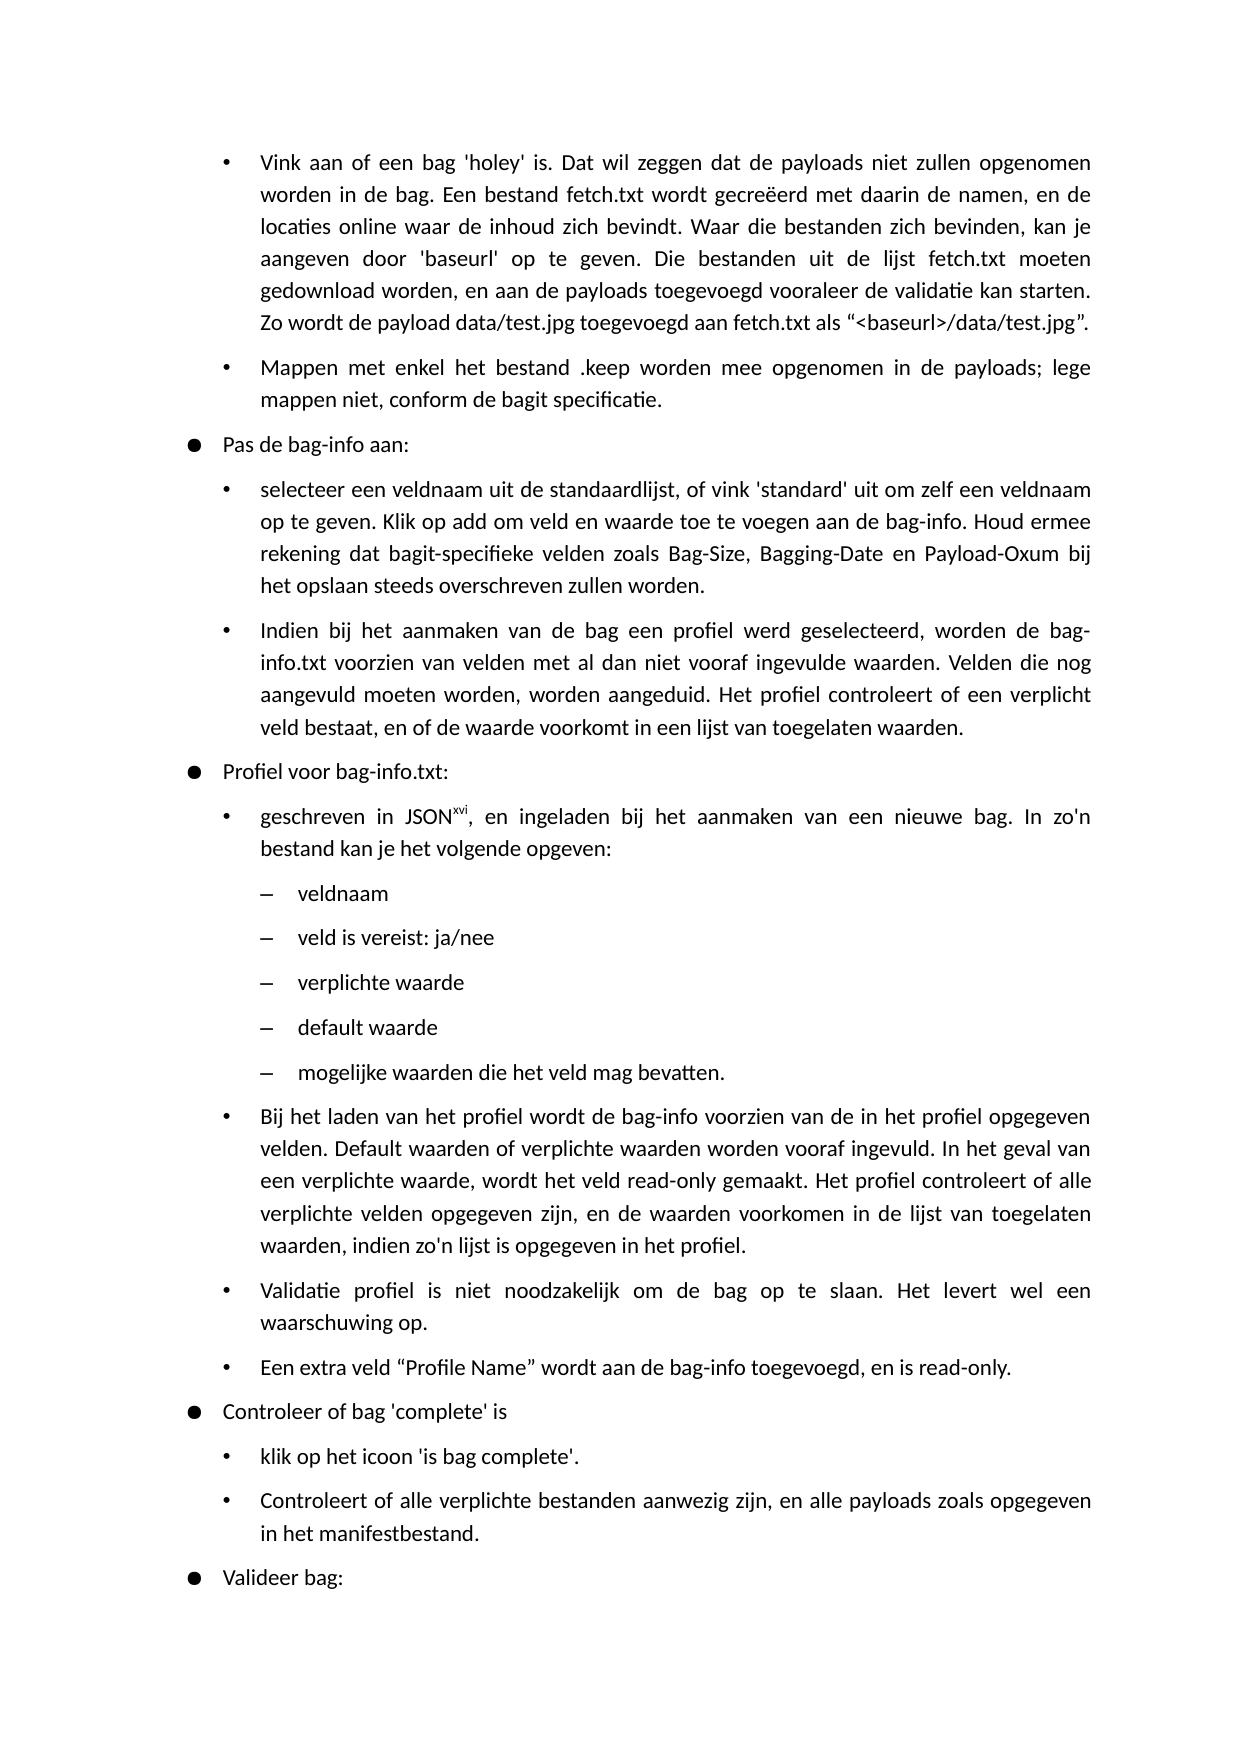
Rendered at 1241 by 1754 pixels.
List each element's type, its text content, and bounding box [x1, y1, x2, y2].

list Een extra veld “Profile Name” wordt aan de bag-info toegevoegd, en is read-only. [223, 1353, 1093, 1381]
list Pas de bag-info aan: [185, 430, 1093, 458]
list veldnaam [260, 879, 1093, 907]
list klik op het icoon 'is bag complete'. [223, 1442, 1093, 1470]
list Mappen met enkel het bestand .keep worden mee opgenomen in de payloads; lege mappen niet, conform de bagit specificatie. [223, 353, 1093, 413]
list veld is vereist: ja/nee [260, 923, 1093, 952]
list Controleert of alle verplichte bestanden aanwezig zijn, en alle payloads zoals opgegeven in het manifestbestand. [223, 1487, 1093, 1547]
list selecteer een veldnaam uit de standaardlijst, of vink 'standard' uit om zelf een veldnaam op te geven. Klik op add om veld en waarde toe te voegen aan de bag-info. Houd ermee rekening dat bagit-specifieke velden zoals Bag-Size, Bagging-Date en Payload-Oxum bij het opslaan steeds overschreven zullen worden. [223, 475, 1093, 599]
list mogelijke waarden die het veld mag bevatten. [260, 1058, 1093, 1086]
list Controleer of bag 'complete' is [185, 1397, 1093, 1425]
list Vink aan of een bag 'holey' is. Dat wil zeggen dat de payloads niet zullen opgenomen worden in de bag. Een bestand fetch.txt wordt gecreëerd met daarin de namen, en de locaties online waar de inhoud zich bevindt. Waar die bestanden zich bevinden, kan je aangeven door 'baseurl' op te geven. Die bestanden uit de lijst fetch.txt moeten gedownload worden, en aan de payloads toegevoegd vooraleer de validatie kan starten. Zo wordt de payload data/test.jpg toegevoegd aan fetch.txt als “<baseurl>/data/test.jpg”. [223, 148, 1093, 337]
list Valideer bag: [185, 1563, 1093, 1592]
list default waarde [260, 1013, 1093, 1041]
list verplichte waarde [260, 968, 1093, 996]
list Profiel voor bag-info.txt: [185, 757, 1093, 785]
list Bij het laden van het profiel wordt de bag-info voorzien van de in het profiel opgegeven velden. Default waarden of verplichte waarden worden vooraf ingevuld. In het geval van een verplichte waarde, wordt het veld read-only gemaakt. Het profiel controleert of alle verplichte velden opgegeven zijn, en de waarden voorkomen in de lijst van toegelaten waarden, indien zo'n lijst is opgegeven in het profiel. [223, 1102, 1093, 1259]
list Validatie profiel is niet noodzakelijk om de bag op te slaan. Het levert wel een waarschuwing op. [223, 1276, 1093, 1336]
list geschreven in JSON, en ingeladen bij het aanmaken van een nieuwe bag. In zo'n bestand kan je het volgende opgeven: [223, 802, 1093, 862]
list Indien bij het aanmaken van de bag een profiel werd geselecteerd, worden de bag-info.txt voorzien van velden met al dan niet vooraf ingevulde waarden. Velden die nog aangevuld moeten worden, worden aangeduid. Het profiel controleert of een verplicht veld bestaat, en of de waarde voorkomt in een lijst van toegelaten waarden. [223, 616, 1093, 741]
